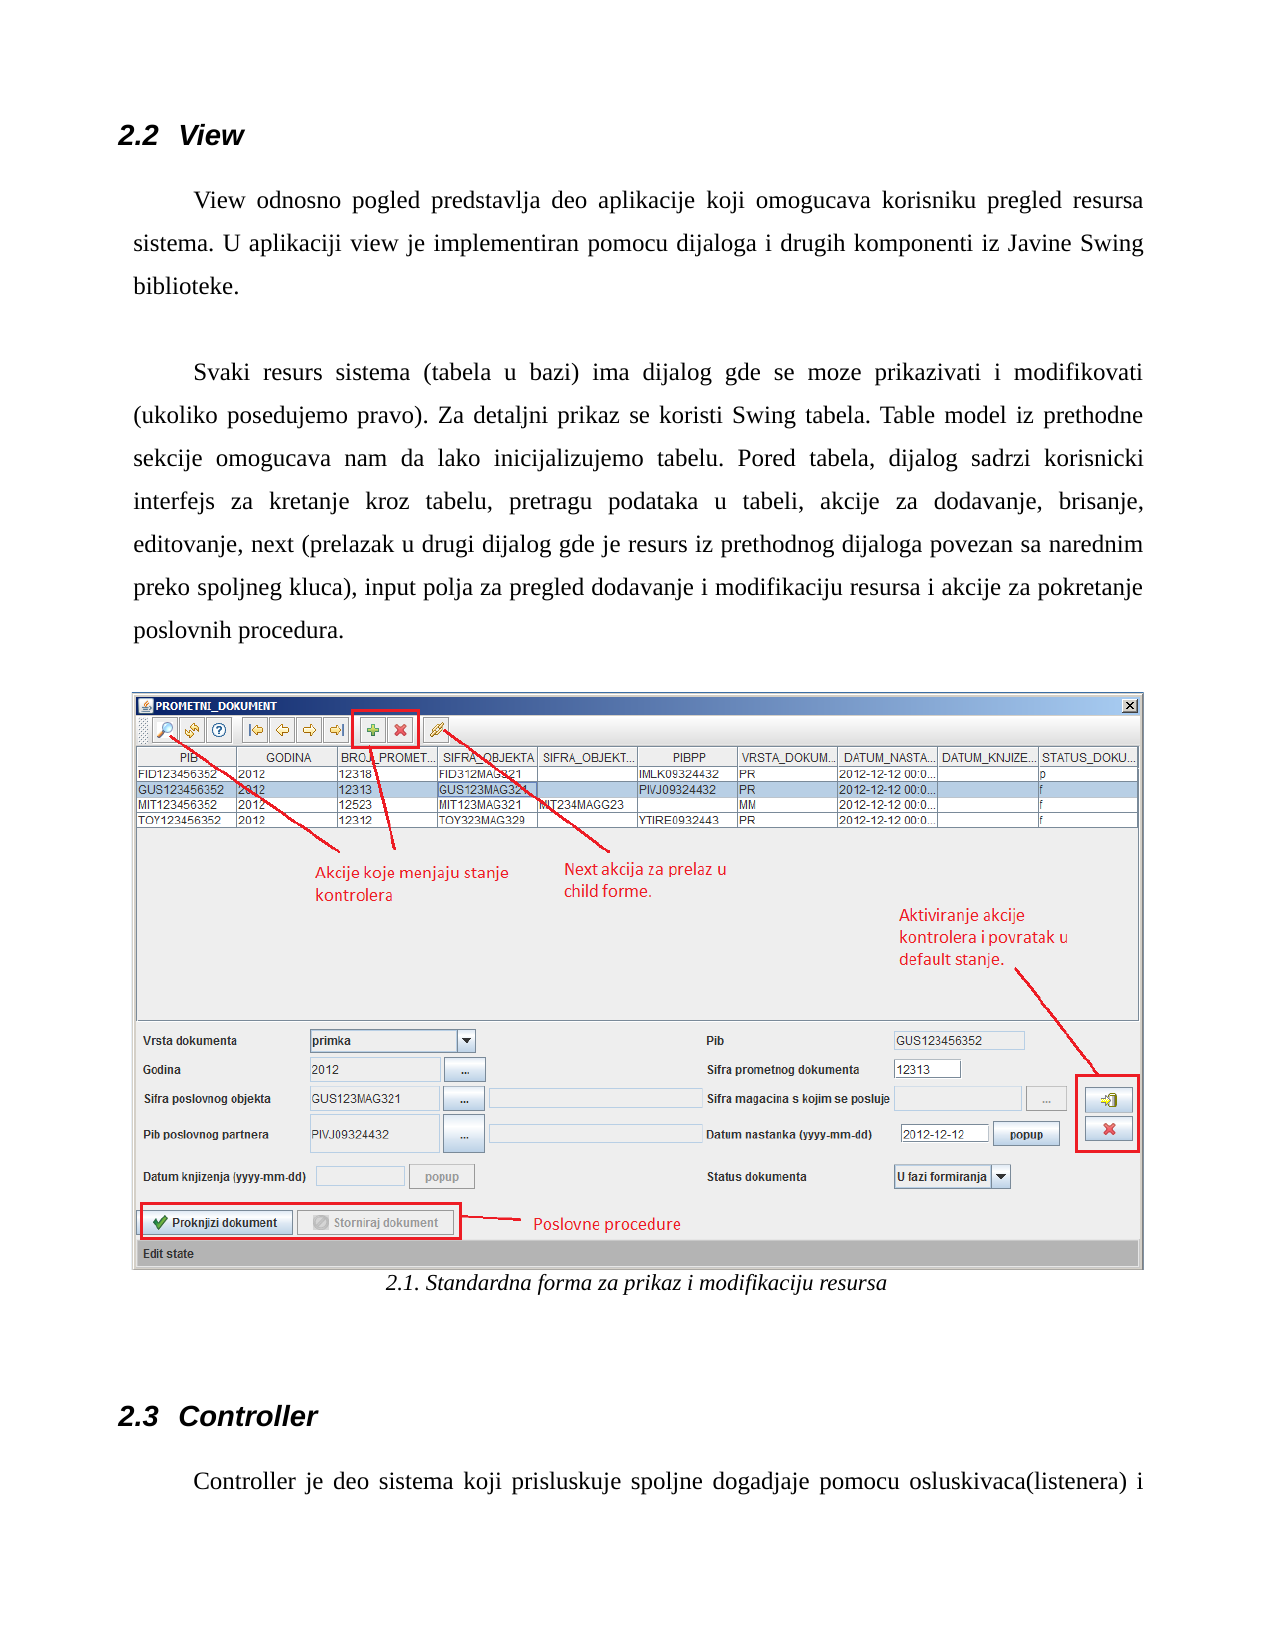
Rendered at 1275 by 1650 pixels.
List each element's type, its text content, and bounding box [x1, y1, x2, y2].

text Controller je deo sistema koji prisluskuje spoljne dogadjaje pomocu osluskivaca(listenera) i [133, 1466, 1145, 1495]
text 2.1. Standardna forma za prikaz i modifikaciju resursa [132, 1270, 1143, 1296]
text View odnosno pogled predstavlja deo aplikacije koji omogucava korisniku pregled resursa sistema. U aplikaciji view je implementiran pomocu dijaloga i drugih komponenti iz Javine Swing biblioteke. [133, 185, 1145, 300]
subtitle Controller [118, 1399, 1157, 1433]
picture [131, 692, 1144, 1270]
text Svaki resurs sistema (tabela u bazi) ima dijalog gde se moze prikazivati i modifikovati (ukoliko posedujemo pravo). Za detaljni prikaz se koristi Swing tabela. Table model iz prethodne sekcije omogucava nam da lako inicijalizujemo tabelu. Pored tabela, dijalog sadrzi korisnicki interfejs za kretanje kroz tabelu, pretragu podataka u tabeli, akcije za dodavanje, brisanje, editovanje, next (prelazak u drugi dijalog gde je resurs iz prethodnog dijaloga povezan sa narednim preko spoljneg kluca), input polja za pregled dodavanje i modifikaciju resursa i akcije za pokretanje poslovnih procedura. [133, 357, 1145, 644]
subtitle View [118, 118, 1157, 152]
